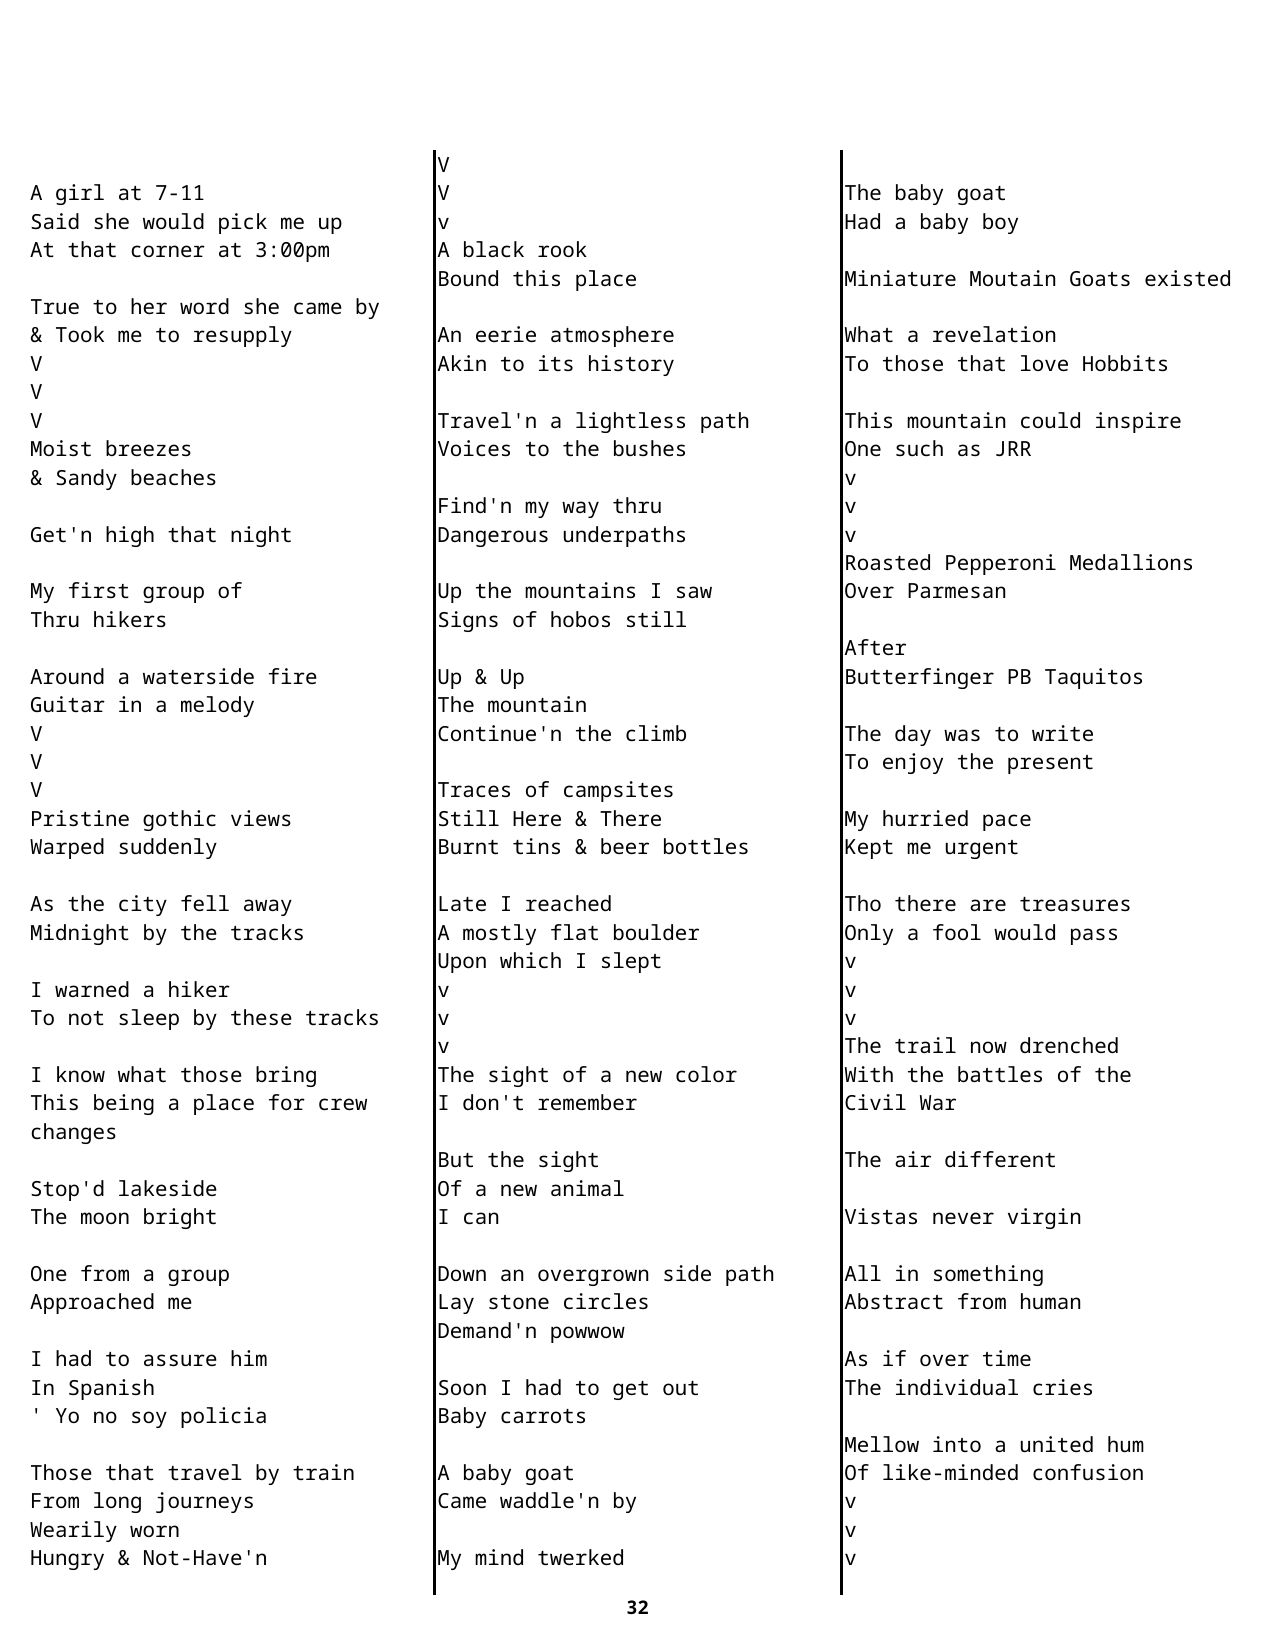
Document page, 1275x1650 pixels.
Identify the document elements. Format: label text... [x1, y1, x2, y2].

text V [30, 377, 431, 406]
text Kept me urgent [844, 832, 1245, 861]
text Akin to its history [437, 349, 838, 377]
text To not sleep by these tracks [30, 1003, 431, 1032]
text Continue'n the climb [437, 719, 838, 747]
text Soon I had to get out [437, 1373, 838, 1401]
text Around a waterside fire [30, 662, 431, 690]
text v [844, 463, 1245, 491]
text v [844, 491, 1245, 520]
text Those that travel by train [30, 1458, 431, 1487]
text Only a fool would pass [844, 918, 1245, 946]
text In Spanish [30, 1373, 431, 1401]
text Said she would pick me up [30, 207, 431, 235]
text Bound this place [437, 264, 838, 292]
text From long journeys [30, 1487, 431, 1515]
text Dangerous underpaths [437, 520, 838, 548]
text True to her word she came by [30, 292, 431, 321]
text This mountain could inspire [844, 406, 1245, 434]
text My mind twerked [437, 1543, 838, 1572]
text A baby goat [437, 1458, 838, 1487]
text V [30, 349, 431, 377]
text Tho there are treasures [844, 889, 1245, 918]
text v [844, 975, 1245, 1003]
text The air different [844, 1145, 1245, 1174]
text The day was to write [844, 719, 1245, 747]
text Wearily worn [30, 1515, 431, 1543]
text Signs of hobos still [437, 605, 838, 633]
text V [437, 178, 838, 207]
text As if over time [844, 1344, 1245, 1373]
text Up & Up [437, 662, 838, 690]
text Get'n high that night [30, 520, 431, 548]
text v [437, 975, 838, 1003]
text A girl at 7-11 [30, 178, 431, 207]
text Find'n my way thru [437, 491, 838, 520]
text The mountain [437, 690, 838, 719]
text Hungry & Not-Have'n [30, 1543, 431, 1572]
text Civil War [844, 1088, 1245, 1117]
text The baby goat [844, 178, 1245, 207]
text Of a new animal [437, 1174, 838, 1202]
text Roasted Pepperoni Medallions [844, 548, 1245, 577]
text The trail now drenched [844, 1032, 1245, 1060]
text Came waddle'n by [437, 1487, 838, 1515]
text v [844, 1543, 1245, 1572]
text V [30, 406, 431, 434]
text An eerie atmosphere [437, 321, 838, 349]
text To enjoy the present [844, 747, 1245, 776]
text Over Parmesan [844, 577, 1245, 605]
text v [844, 520, 1245, 548]
text Lay stone circles [437, 1287, 838, 1316]
text But the sight [437, 1145, 838, 1174]
text v [844, 1003, 1245, 1032]
text I don't remember [437, 1088, 838, 1117]
text Voices to the bushes [437, 434, 838, 463]
text Thru hikers [30, 605, 431, 633]
text & Took me to resupply [30, 321, 431, 349]
text Warped suddenly [30, 832, 431, 861]
text Pristine gothic views [30, 804, 431, 832]
text I warned a hiker [30, 975, 431, 1003]
text I know what those bring [30, 1060, 431, 1088]
text Late I reached [437, 889, 838, 918]
text Travel'n a lightless path [437, 406, 838, 434]
text Burnt tins & beer bottles [437, 832, 838, 861]
text The sight of a new color [437, 1060, 838, 1088]
text V [30, 776, 431, 804]
text To those that love Hobbits [844, 349, 1245, 377]
text Baby carrots [437, 1401, 838, 1430]
text v [844, 946, 1245, 975]
text v [437, 207, 838, 235]
text Miniature Moutain Goats existed [844, 264, 1245, 292]
text Still Here & There [437, 804, 838, 832]
text Approached me [30, 1287, 431, 1316]
text V [30, 747, 431, 776]
text v [437, 1032, 838, 1060]
text What a revelation [844, 321, 1245, 349]
text The moon bright [30, 1202, 431, 1231]
text Traces of campsites [437, 776, 838, 804]
text Butterfinger PB Taquitos [844, 662, 1245, 690]
text As the city fell away [30, 889, 431, 918]
text A mostly flat boulder [437, 918, 838, 946]
text V [30, 719, 431, 747]
text Guitar in a melody [30, 690, 431, 719]
text Of like-minded confusion [844, 1458, 1245, 1487]
text v [844, 1515, 1245, 1543]
text V [437, 150, 838, 178]
text A black rook [437, 235, 838, 264]
text With the battles of the [844, 1060, 1245, 1088]
text Had a baby boy [844, 207, 1245, 235]
text Mellow into a united hum [844, 1430, 1245, 1458]
text Upon which I slept [437, 946, 838, 975]
text v [437, 1003, 838, 1032]
text I can [437, 1202, 838, 1231]
text I had to assure him [30, 1344, 431, 1373]
text Vistas never virgin [844, 1202, 1245, 1231]
text Demand'n powwow [437, 1316, 838, 1344]
text Abstract from human [844, 1287, 1245, 1316]
text v [844, 1487, 1245, 1515]
text My hurried pace [844, 804, 1245, 832]
text One such as JRR [844, 434, 1245, 463]
text & Sandy beaches [30, 463, 431, 491]
text My first group of [30, 577, 431, 605]
text This being a place for crew changes [30, 1088, 431, 1145]
text The individual cries [844, 1373, 1245, 1401]
text All in something [844, 1259, 1245, 1287]
text Stop'd lakeside [30, 1174, 431, 1202]
text Moist breezes [30, 434, 431, 463]
text Midnight by the tracks [30, 918, 431, 946]
text At that corner at 3:00pm [30, 235, 431, 264]
text One from a group [30, 1259, 431, 1287]
text Down an overgrown side path [437, 1259, 838, 1287]
text ' Yo no soy policia [30, 1401, 431, 1430]
text Up the mountains I saw [437, 577, 838, 605]
text After [844, 633, 1245, 662]
